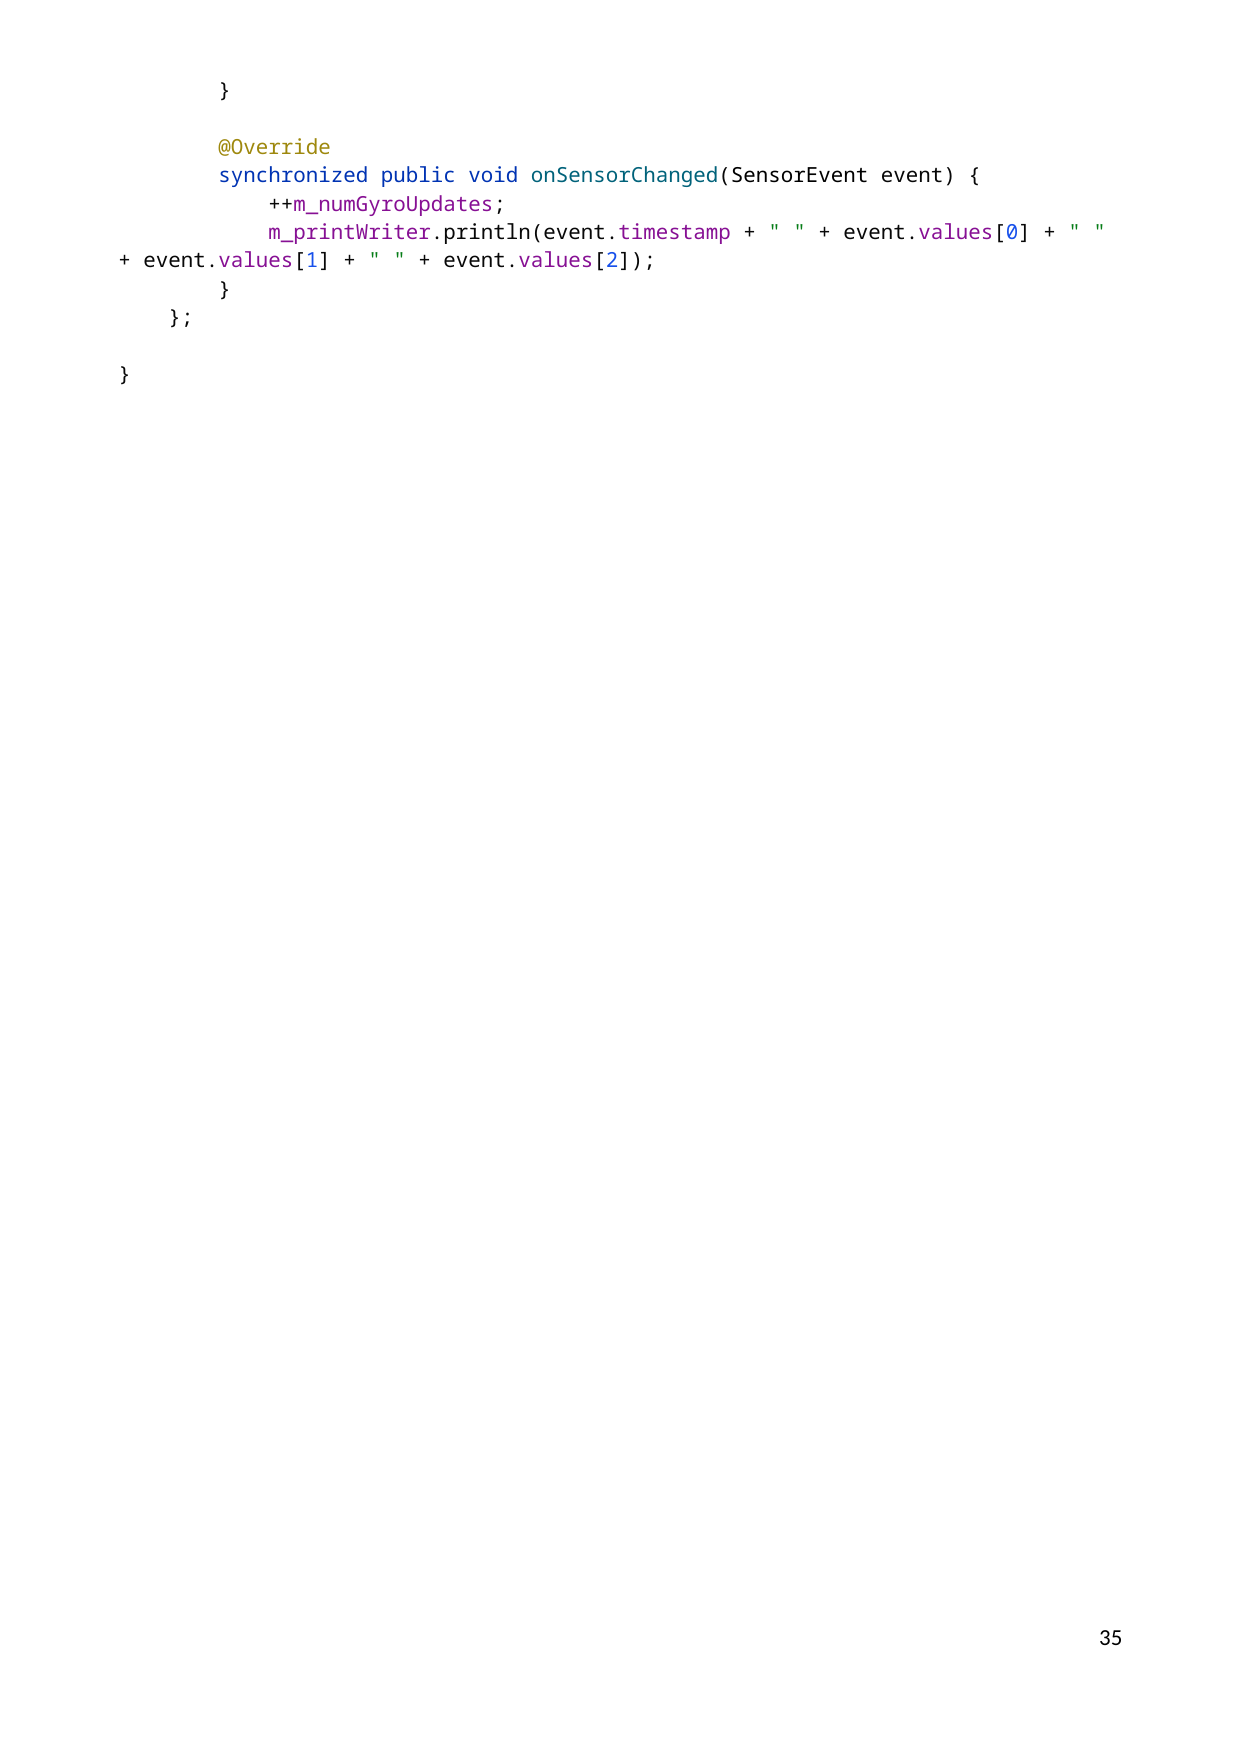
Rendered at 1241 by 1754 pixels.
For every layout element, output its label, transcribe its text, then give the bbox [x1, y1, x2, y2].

text } @Override synchronized public void onSensorChanged(SensorEvent event) { ++m_numGyroUpdates; m_printWriter.println(event.timestamp + " " + event.values[0] + " " + event.values[1] + " " + event.values[2]); } }; } [118, 75, 1122, 388]
